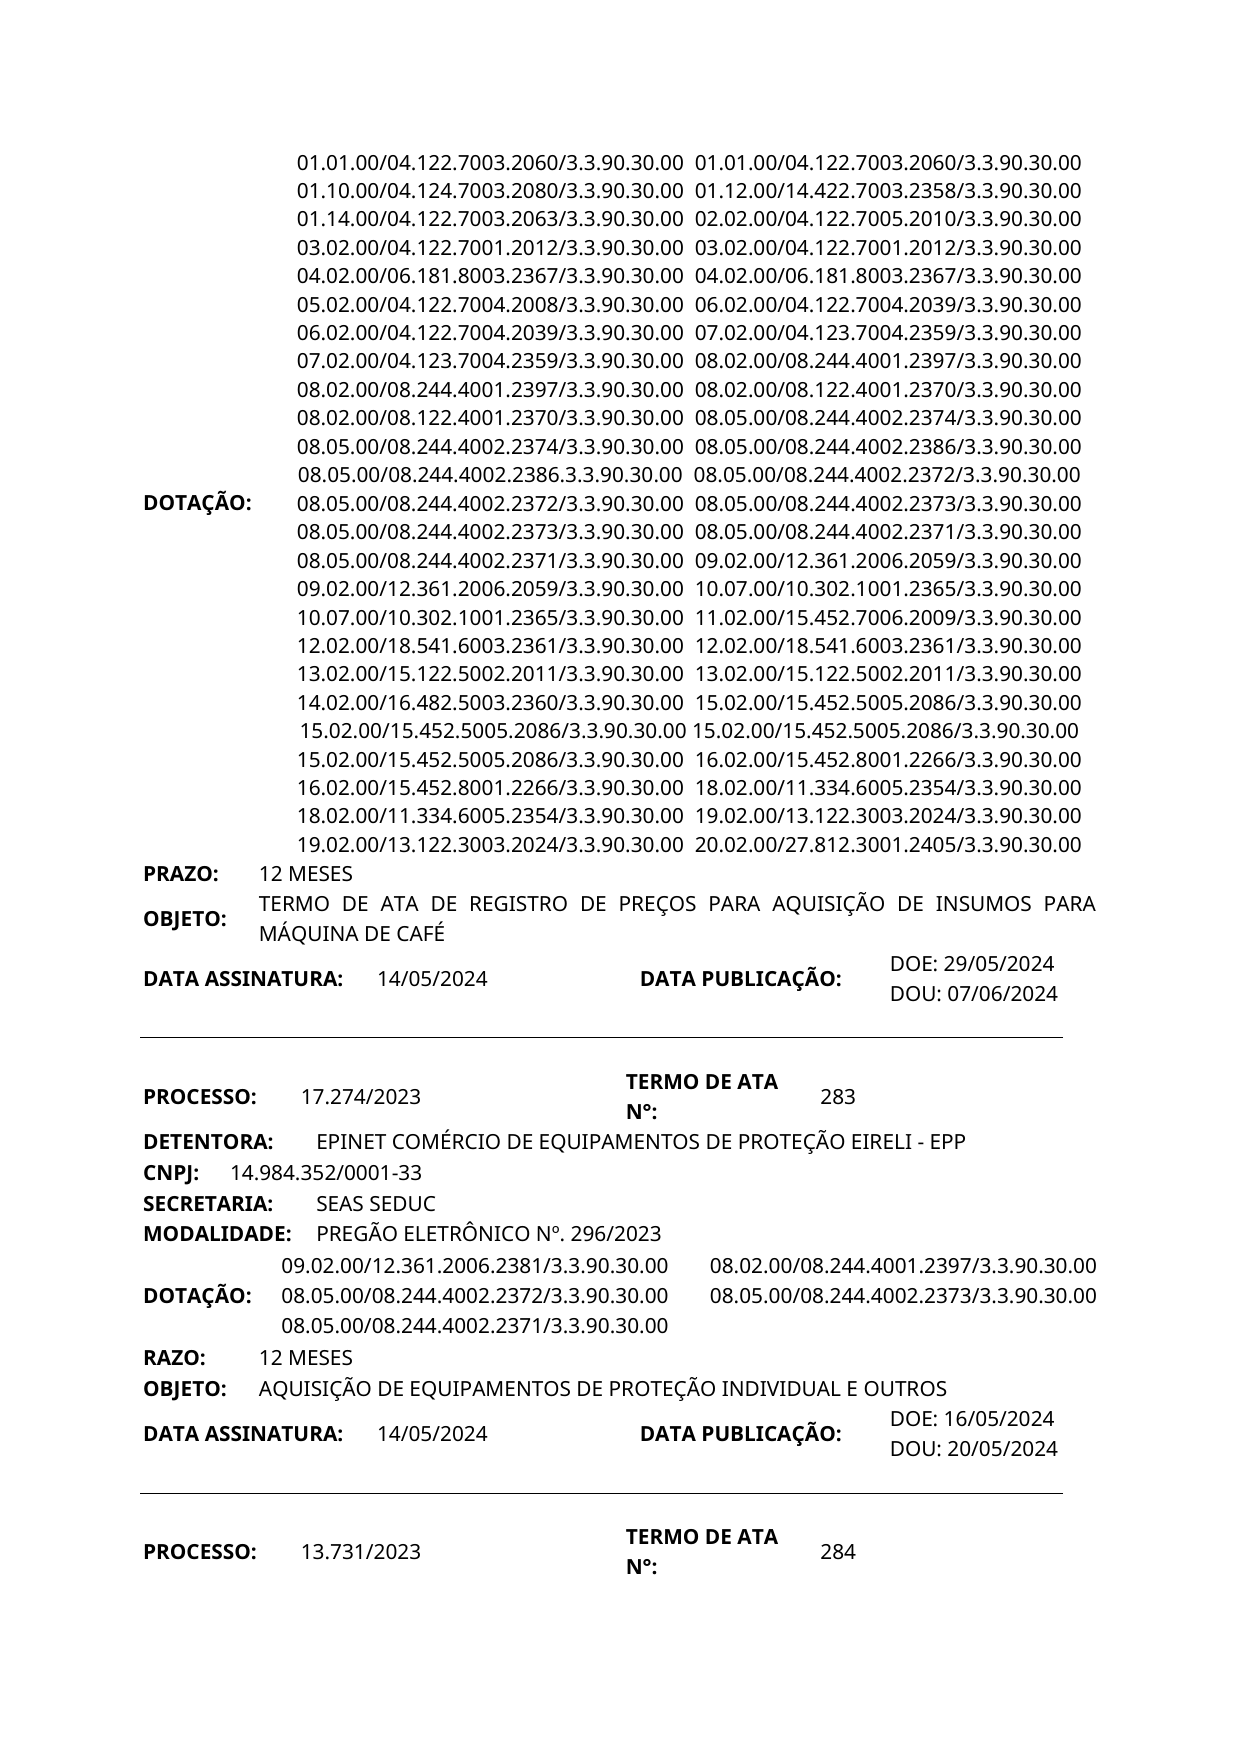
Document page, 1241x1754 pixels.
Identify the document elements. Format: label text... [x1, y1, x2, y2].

table_cell 14.984.352/0001-33 [223, 1158, 1104, 1188]
table_cell 09.02.00/12.361.2006.2381/3.3.90.30.00 08.02.00/08.244.4001.2397/3.3.90.30.00 08.05.00/08.244.4002.2372/3.3.90.30.00 08.05.00/08.244.4002.2373/3.3.90.30.00 08.05.00/08.244.4002.2371/3.3.90.30.00 [274, 1250, 1104, 1343]
table_cell DATA ASSINATURA: [136, 1404, 369, 1464]
table_cell DOTAÇÃO: [136, 148, 274, 858]
table_cell DETENTORA: [136, 1127, 309, 1158]
table_cell RAZO: [136, 1343, 251, 1373]
table_cell 12 MESES [251, 1343, 1104, 1373]
table_cell MODALIDADE: [136, 1219, 309, 1250]
table_cell OBJETO: [136, 1374, 251, 1404]
table_cell TERMO DE ATA DE REGISTRO DE PREÇOS PARA AQUISIÇÃO DE INSUMOS PARA MÁQUINA DE CAFÉ [251, 889, 1104, 949]
table_cell DATA PUBLICAÇÃO: [632, 1404, 882, 1464]
table_header 13.731/2023 [293, 1522, 618, 1582]
table_header TERMO DE ATA N°: [618, 1522, 813, 1582]
table_cell 14/05/2024 [370, 949, 632, 1009]
table_header 17.274/2023 [293, 1067, 618, 1127]
table_cell EPINET COMÉRCIO DE EQUIPAMENTOS DE PROTEÇÃO EIRELI - EPP [309, 1127, 1104, 1158]
table_cell DOTAÇÃO: [136, 1250, 274, 1343]
table_cell SEAS SEDUC [309, 1188, 1104, 1219]
table_cell 12 MESES [251, 859, 1104, 889]
table_cell AQUISIÇÃO DE EQUIPAMENTOS DE PROTEÇÃO INDIVIDUAL E OUTROS [251, 1374, 1104, 1404]
table_header PROCESSO: [136, 1522, 293, 1582]
table_cell DATA ASSINATURA: [136, 949, 369, 1009]
table_header PROCESSO: [136, 1067, 293, 1127]
table_header 284 [813, 1522, 1104, 1582]
table_cell CNPJ: [136, 1158, 222, 1188]
table_cell Pregão Eletrônico nº. 296/2023 [309, 1219, 1104, 1250]
table_header 283 [813, 1067, 1104, 1127]
table_cell 01.01.00/04.122.7003.2060/3.3.90.30.00 01.01.00/04.122.7003.2060/3.3.90.30.00 01.10.00/04.124.7003.2080/3.3.90.30.00 01.12.00/14.422.7003.2358/3.3.90.30.00 01.14.00/04.122.7003.2063/3.3.90.30.00 02.02.00/04.122.7005.2010/3.3.90.30.00 03.02.00/04.122.7001.2012/3.3.90.30.00 03.02.00/04.122.7001.2012/3.3.90.30.00 04.02.00/06.181.8003.2367/3.3.90.30.00 04.02.00/06.181.8003.2367/3.3.90.30.00 05.02.00/04.122.7004.2008/3.3.90.30.00 06.02.00/04.122.7004.2039/3.3.90.30.00 06.02.00/04.122.7004.2039/3.3.90.30.00 07.02.00/04.123.7004.2359/3.3.90.30.00 07.02.00/04.123.7004.2359/3.3.90.30.00 08.02.00/08.244.4001.2397/3.3.90.30.00 08.02.00/08.244.4001.2397/3.3.90.30.00 08.02.00/08.122.4001.2370/3.3.90.30.00 08.02.00/08.122.4001.2370/3.3.90.30.00 08.05.00/08.244.4002.2374/3.3.90.30.00 08.05.00/08.244.4002.2374/3.3.90.30.00 08.05.00/08.244.4002.2386/3.3.90.30.00 08.05.00/08.244.4002.2386.3.3.90.30.00 08.05.00/08.244.4002.2372/3.3.90.30.00 08.05.00/08.244.4002.2372/3.3.90.30.00 08.05.00/08.244.4002.2373/3.3.90.30.00 08.05.00/08.244.4002.2373/3.3.90.30.00 08.05.00/08.244.4002.2371/3.3.90.30.00 08.05.00/08.244.4002.2371/3.3.90.30.00 09.02.00/12.361.2006.2059/3.3.90.30.00 09.02.00/12.361.2006.2059/3.3.90.30.00 10.07.00/10.302.1001.2365/3.3.90.30.00 10.07.00/10.302.1001.2365/3.3.90.30.00 11.02.00/15.452.7006.2009/3.3.90.30.00 12.02.00/18.541.6003.2361/3.3.90.30.00 12.02.00/18.541.6003.2361/3.3.90.30.00 13.02.00/15.122.5002.2011/3.3.90.30.00 13.02.00/15.122.5002.2011/3.3.90.30.00 14.02.00/16.482.5003.2360/3.3.90.30.00 15.02.00/15.452.5005.2086/3.3.90.30.00 15.02.00/15.452.5005.2086/3.3.90.30.00 15.02.00/15.452.5005.2086/3.3.90.30.00 15.02.00/15.452.5005.2086/3.3.90.30.00 16.02.00/15.452.8001.2266/3.3.90.30.00 16.02.00/15.452.8001.2266/3.3.90.30.00 18.02.00/11.334.6005.2354/3.3.90.30.00 18.02.00/11.334.6005.2354/3.3.90.30.00 19.02.00/13.122.3003.2024/3.3.90.30.00 19.02.00/13.122.3003.2024/3.3.90.30.00 20.02.00/27.812.3001.2405/3.3.90.30.00 [274, 148, 1104, 858]
table_header TERMO DE ATA N°: [618, 1067, 813, 1127]
table_cell 14/05/2024 [370, 1404, 632, 1464]
table_cell DATA PUBLICAÇÃO: [632, 949, 882, 1009]
table_cell DOE: 16/05/2024 DOU: 20/05/2024 [882, 1404, 1104, 1464]
table_cell OBJETO: [136, 889, 251, 949]
table_cell PRAZO: [136, 859, 251, 889]
table_cell DOE: 29/05/2024 DOU: 07/06/2024 [882, 949, 1104, 1009]
table_cell SECRETARIA: [136, 1188, 309, 1219]
